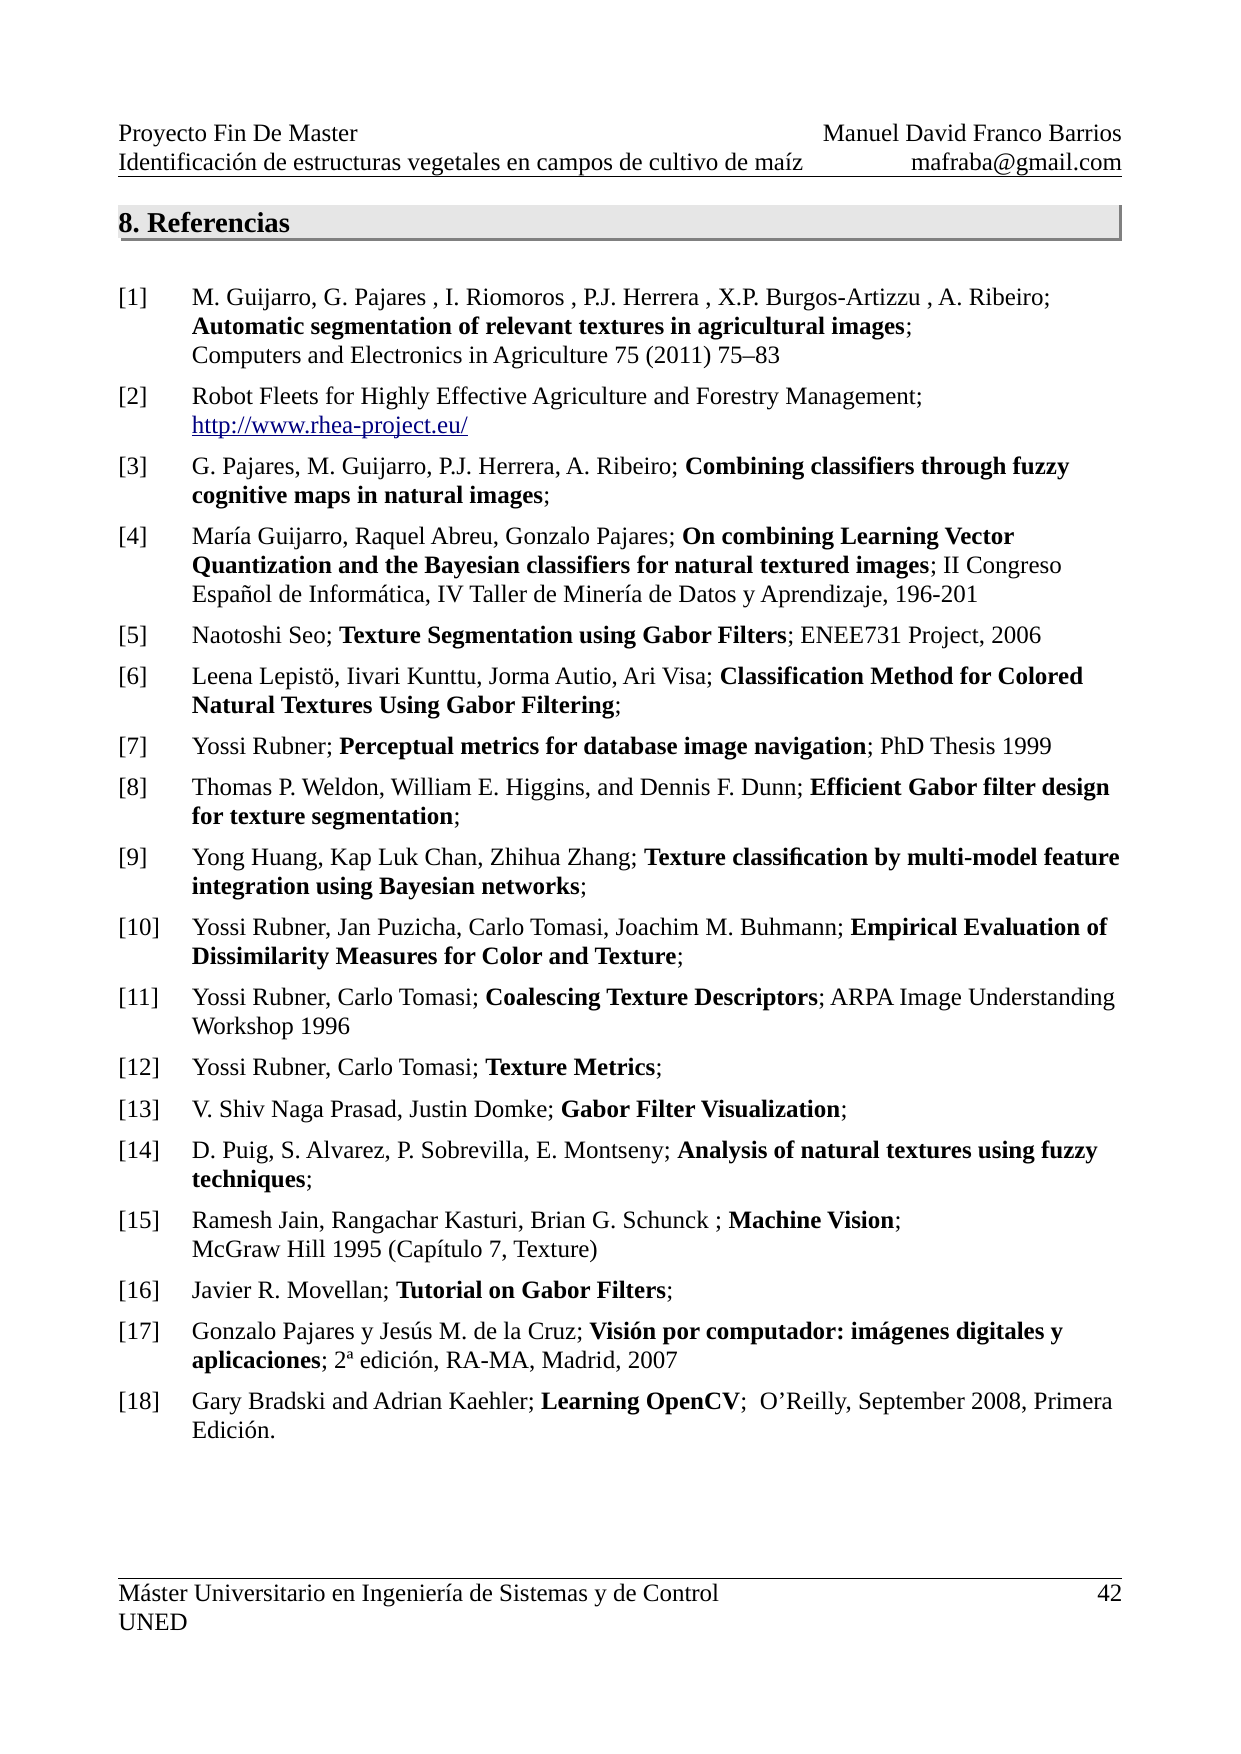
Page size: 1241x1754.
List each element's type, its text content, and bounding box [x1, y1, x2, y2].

text [15] Ramesh Jain, Rangachar Kasturi, Brian G. Schunck ; Machine Vision; McGraw Hill 1995 (Capítulo 7, Texture) [118, 1205, 1122, 1262]
text [13] V. Shiv Naga Prasad, Justin Domke; Gabor Filter Visualization; [118, 1094, 1122, 1122]
text [12] Yossi Rubner, Carlo Tomasi; Texture Metrics; [118, 1052, 1122, 1081]
text [8] Thomas P. Weldon, William E. Higgins, and Dennis F. Dunn; Efficient Gabor filter design for texture segmentation; [118, 772, 1122, 830]
text [11] Yossi Rubner, Carlo Tomasi; Coalescing Texture Descriptors; ARPA Image Understanding Workshop 1996 [118, 982, 1122, 1040]
text [18] Gary Bradski and Adrian Kaehler; Learning OpenCV; O’Reilly, September 2008, Primera Edición. [118, 1386, 1122, 1444]
text [10] Yossi Rubner, Jan Puzicha, Carlo Tomasi, Joachim M. Buhmann; Empirical Evaluation of Dissimilarity Measures for Color and Texture; [118, 912, 1122, 970]
text [3] G. Pajares, M. Guijarro, P.J. Herrera, A. Ribeiro; Combining classifiers through fuzzy cognitive maps in natural images; [118, 451, 1122, 509]
text [5] Naotoshi Seo; Texture Segmentation using Gabor Filters; ENEE731 Project, 2006 [118, 620, 1122, 649]
text [2] Robot Fleets for Highly Effective Agriculture and Forestry Management; http://www.rhea-project.eu/ [118, 381, 1122, 439]
text [4] María Guijarro, Raquel Abreu, Gonzalo Pajares; On combining Learning Vector Quantization and the Bayesian classifiers for natural textured images; II Congreso Español de Informática, IV Taller de Minería de Datos y Aprendizaje, 196-201 [118, 521, 1122, 607]
text [14] D. Puig, S. Alvarez, P. Sobrevilla, E. Montseny; Analysis of natural textures using fuzzy techniques; [118, 1135, 1122, 1192]
text [9] Yong Huang, Kap Luk Chan, Zhihua Zhang; Texture classiﬁcation by multi-model feature integration using Bayesian networks; [118, 842, 1122, 900]
text [1] M. Guijarro, G. Pajares , I. Riomoros , P.J. Herrera , X.P. Burgos-Artizzu , A. Ribeiro; Automatic segmentation of relevant textures in agricultural images; Computers and Electronics in Agriculture 75 (2011) 75–83 [118, 282, 1122, 369]
text [7] Yossi Rubner; Perceptual metrics for database image navigation; PhD Thesis 1999 [118, 731, 1122, 760]
text [6] Leena Lepistö, Iivari Kunttu, Jorma Autio, Ari Visa; Classification Method for Colored Natural Textures Using Gabor Filtering; [118, 661, 1122, 719]
subtitle 8. Referencias [118, 205, 1119, 238]
text [16] Javier R. Movellan; Tutorial on Gabor Filters; [118, 1275, 1122, 1304]
text [17] Gonzalo Pajares y Jesús M. de la Cruz; Visión por computador: imágenes digitales y aplicaciones; 2ª edición, RA-MA, Madrid, 2007 [118, 1316, 1122, 1374]
